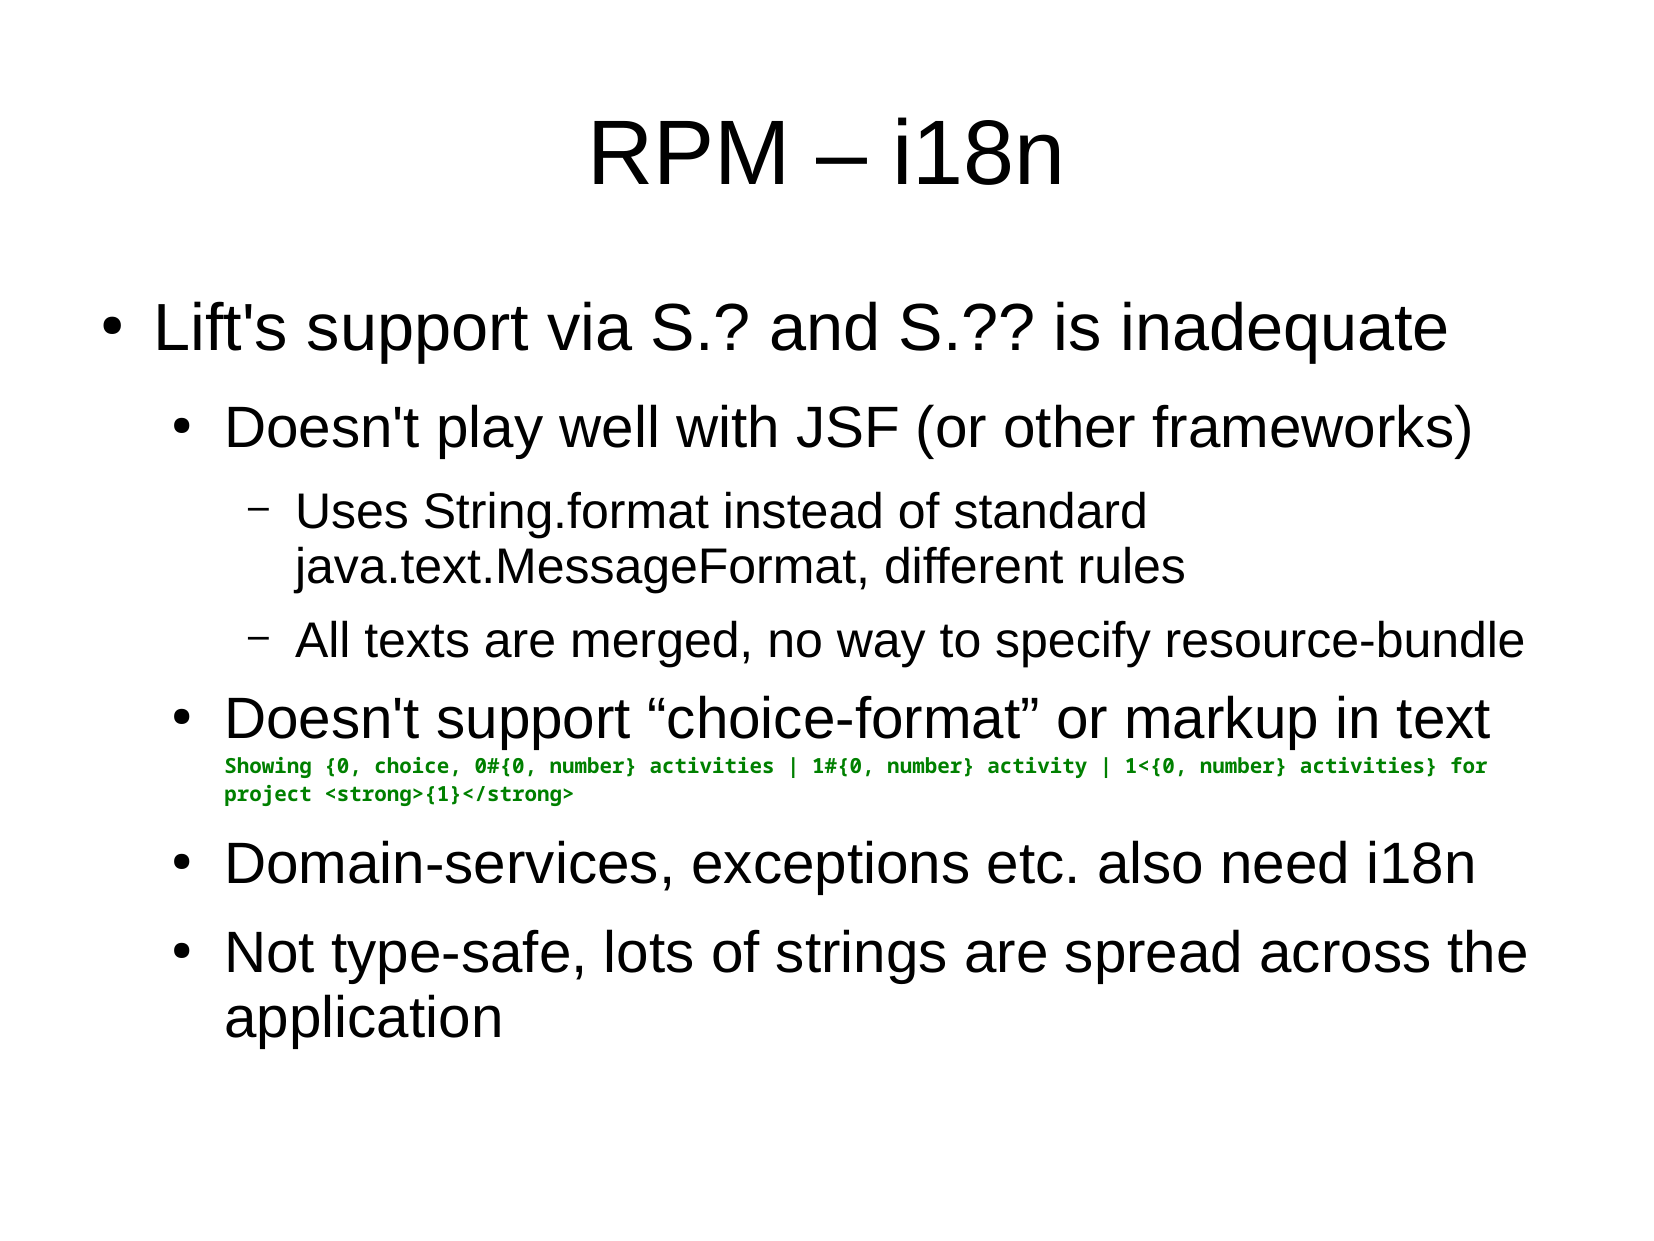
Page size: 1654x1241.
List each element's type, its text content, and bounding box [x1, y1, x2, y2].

list Lift's support via S.? and S.?? is inadequate Doesn't play well with JSF (or other frameworks) Uses String.format instead of standard java.text.MessageFormat, different rules All texts are merged, no way to specify resource-bundle Doesn't support “choice-format” or markup in text Showing {0, choice, 0#{0, number} activities | 1#{0, number} activity | 1<{0, number} activities} for project <strong>{1}</strong> Domain-services, exceptions etc. also need i18n Not type-safe, lots of strings are spread across the application [82, 290, 1571, 1109]
title RPM – i18n [82, 49, 1571, 257]
